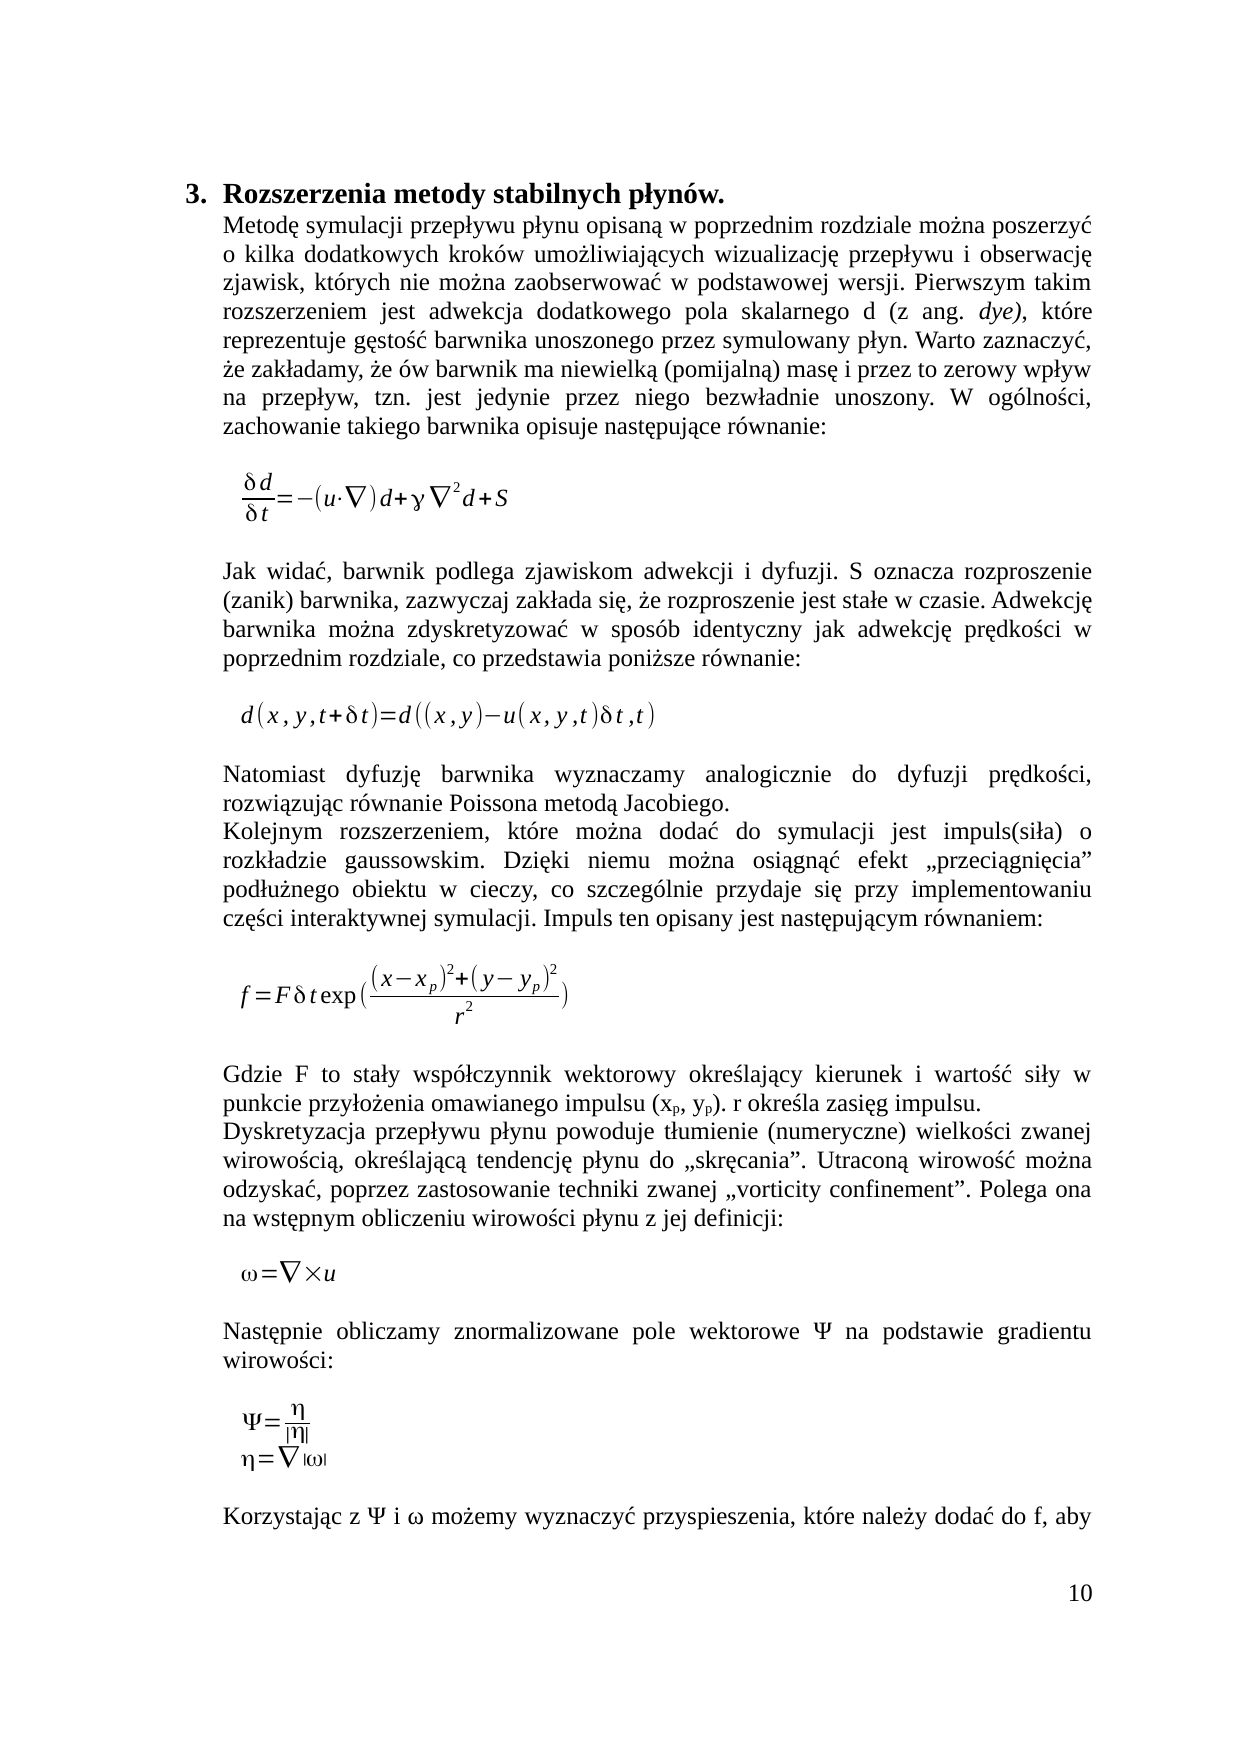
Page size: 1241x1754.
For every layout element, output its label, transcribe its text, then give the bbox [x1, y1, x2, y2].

list Gdzie F to stały współczynnik wektorowy określający kierunek i wartość siły w punkcie przyłożenia omawianego impulsu (xp, yp). r określa zasięg impulsu. [185, 1059, 1093, 1116]
list Jak widać, barwnik podlega zjawiskom adwekcji i dyfuzji. S oznacza rozproszenie (zanik) barwnika, zazwyczaj zakłada się, że rozproszenie jest stałe w czasie. Adwekcję barwnika można zdyskretyzować w sposób identyczny jak adwekcję prędkości w poprzednim rozdziale, co przedstawia poniższe równanie: [185, 556, 1093, 671]
list Natomiast dyfuzję barwnika wyznaczamy analogicznie do dyfuzji prędkości, rozwiązując równanie Poissona metodą Jacobiego. [185, 759, 1093, 816]
list Kolejnym rozszerzeniem, które można dodać do symulacji jest impuls(siła) o rozkładzie gaussowskim. Dzięki niemu można osiągnąć efekt „przeciągnięcia” podłużnego obiektu w cieczy, co szczególnie przydaje się przy implementowaniu części interaktywnej symulacji. Impuls ten opisany jest następującym równaniem: [185, 816, 1093, 931]
list Metodę symulacji przepływu płynu opisaną w poprzednim rozdziale można poszerzyć o kilka dodatkowych kroków umożliwiających wizualizację przepływu i obserwację zjawisk, których nie można zaobserwować w podstawowej wersji. Pierwszym takim rozszerzeniem jest adwekcja dodatkowego pola skalarnego d (z ang. dye), które reprezentuje gęstość barwnika unoszonego przez symulowany płyn. Warto zaznaczyć, że zakładamy, że ów barwnik ma niewielką (pomijalną) masę i przez to zerowy wpływ na przepływ, tzn. jest jedynie przez niego bezwładnie unoszony. W ogólności, zachowanie takiego barwnika opisuje następujące równanie: [185, 210, 1093, 440]
list Korzystając z Ψ i ω możemy wyznaczyć przyspieszenia, które należy dodać do f, aby [185, 1501, 1093, 1529]
list Dyskretyzacja przepływu płynu powoduje tłumienie (numeryczne) wielkości zwanej wirowością, określającą tendencję płynu do „skręcania”. Utraconą wirowość można odzyskać, poprzez zastosowanie techniki zwanej „vorticity confinement”. Polega ona na wstępnym obliczeniu wirowości płynu z jej definicji: [185, 1116, 1093, 1231]
list Następnie obliczamy znormalizowane pole wektorowe Ψ na podstawie gradientu wirowości: [185, 1316, 1093, 1374]
list Rozszerzenia metody stabilnych płynów. [185, 176, 1093, 210]
